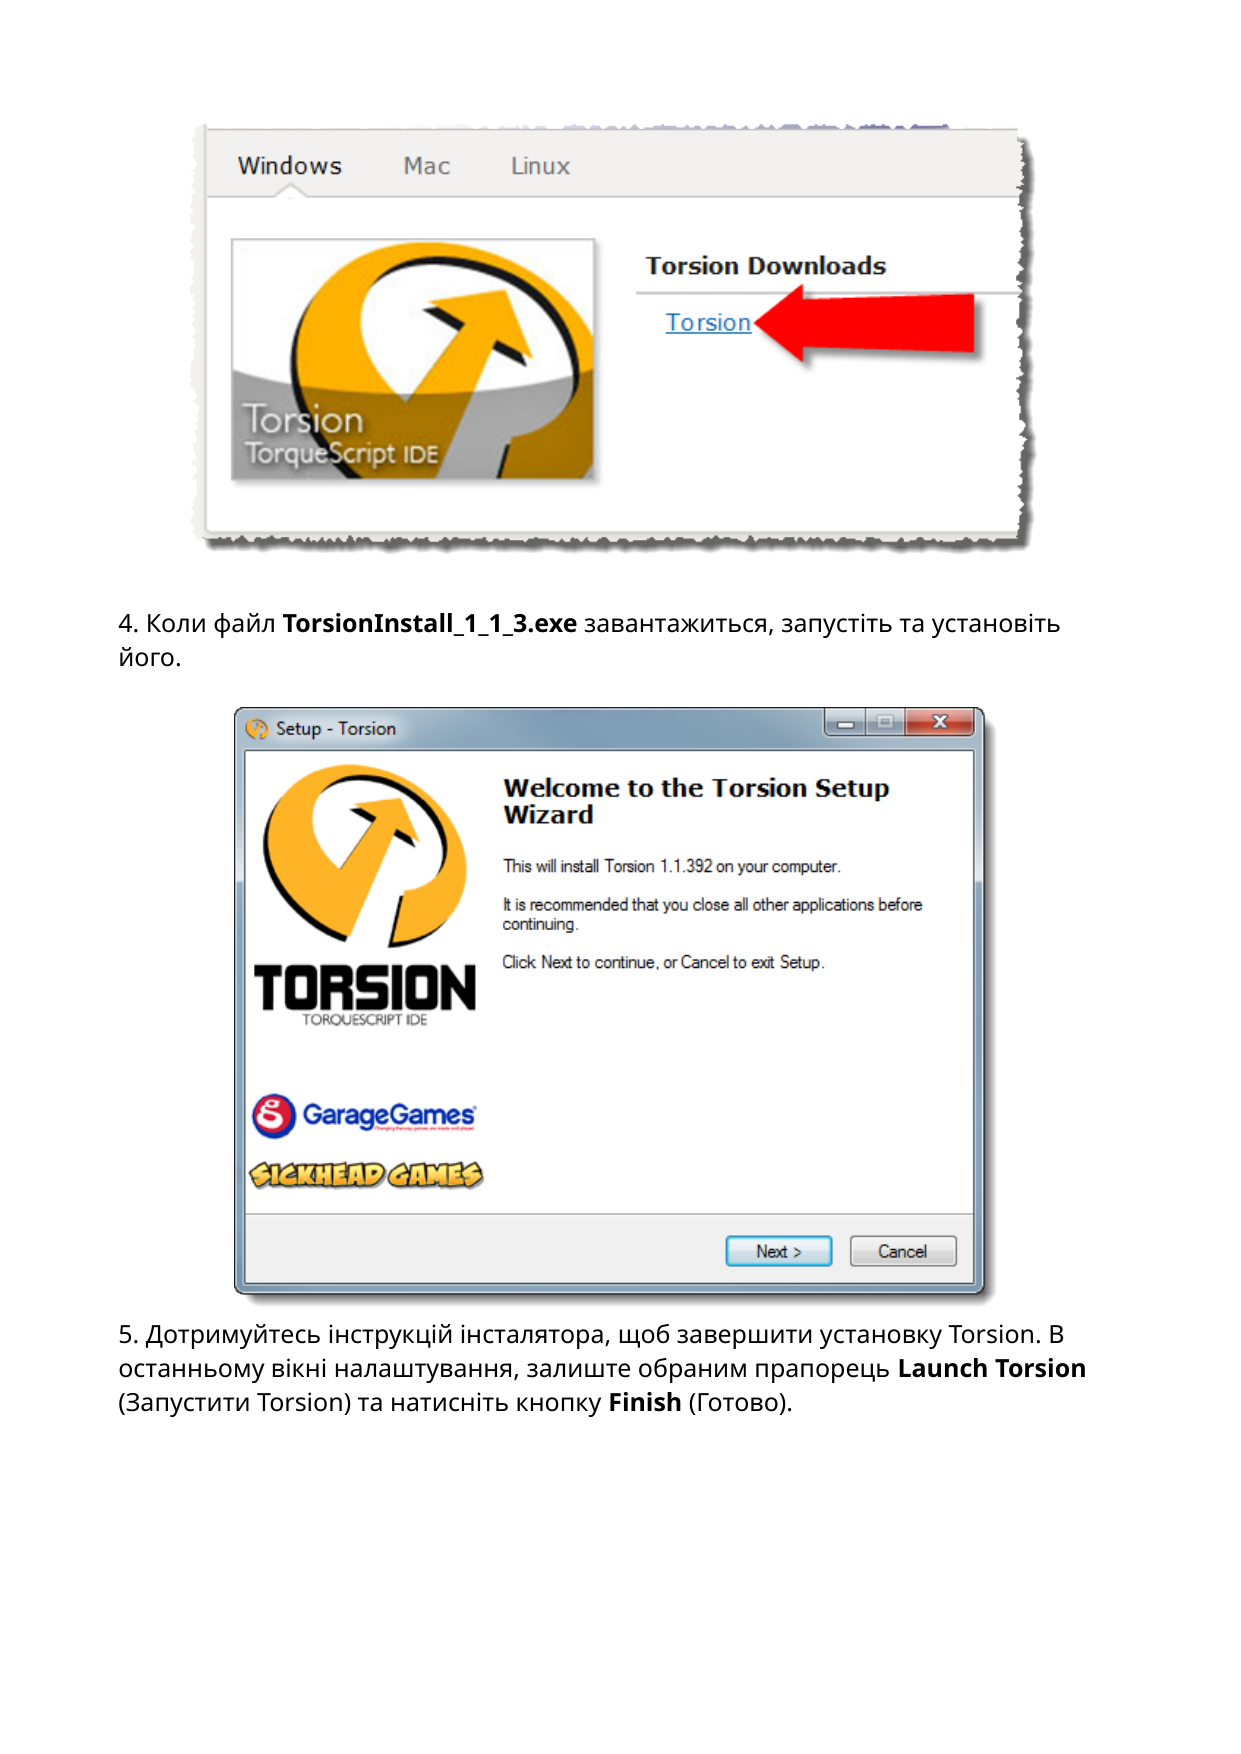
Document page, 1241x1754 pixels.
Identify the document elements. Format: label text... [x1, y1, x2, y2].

text 5. Дотримуйтесь інструкцій інсталятора, щоб завершити установку Torsion. В останньому вікні налаштування, залиште обраним прапорець Launch Torsion (Запустити Torsion) та натисніть кнопку Finish (Готово). [118, 1156, 1122, 1419]
text 4. Коли файл TorsionInstall_1_1_3.exe завантажиться, запустіть та установіть його. [118, 605, 1122, 673]
picture [189, 118, 1051, 572]
picture [234, 707, 1007, 1317]
